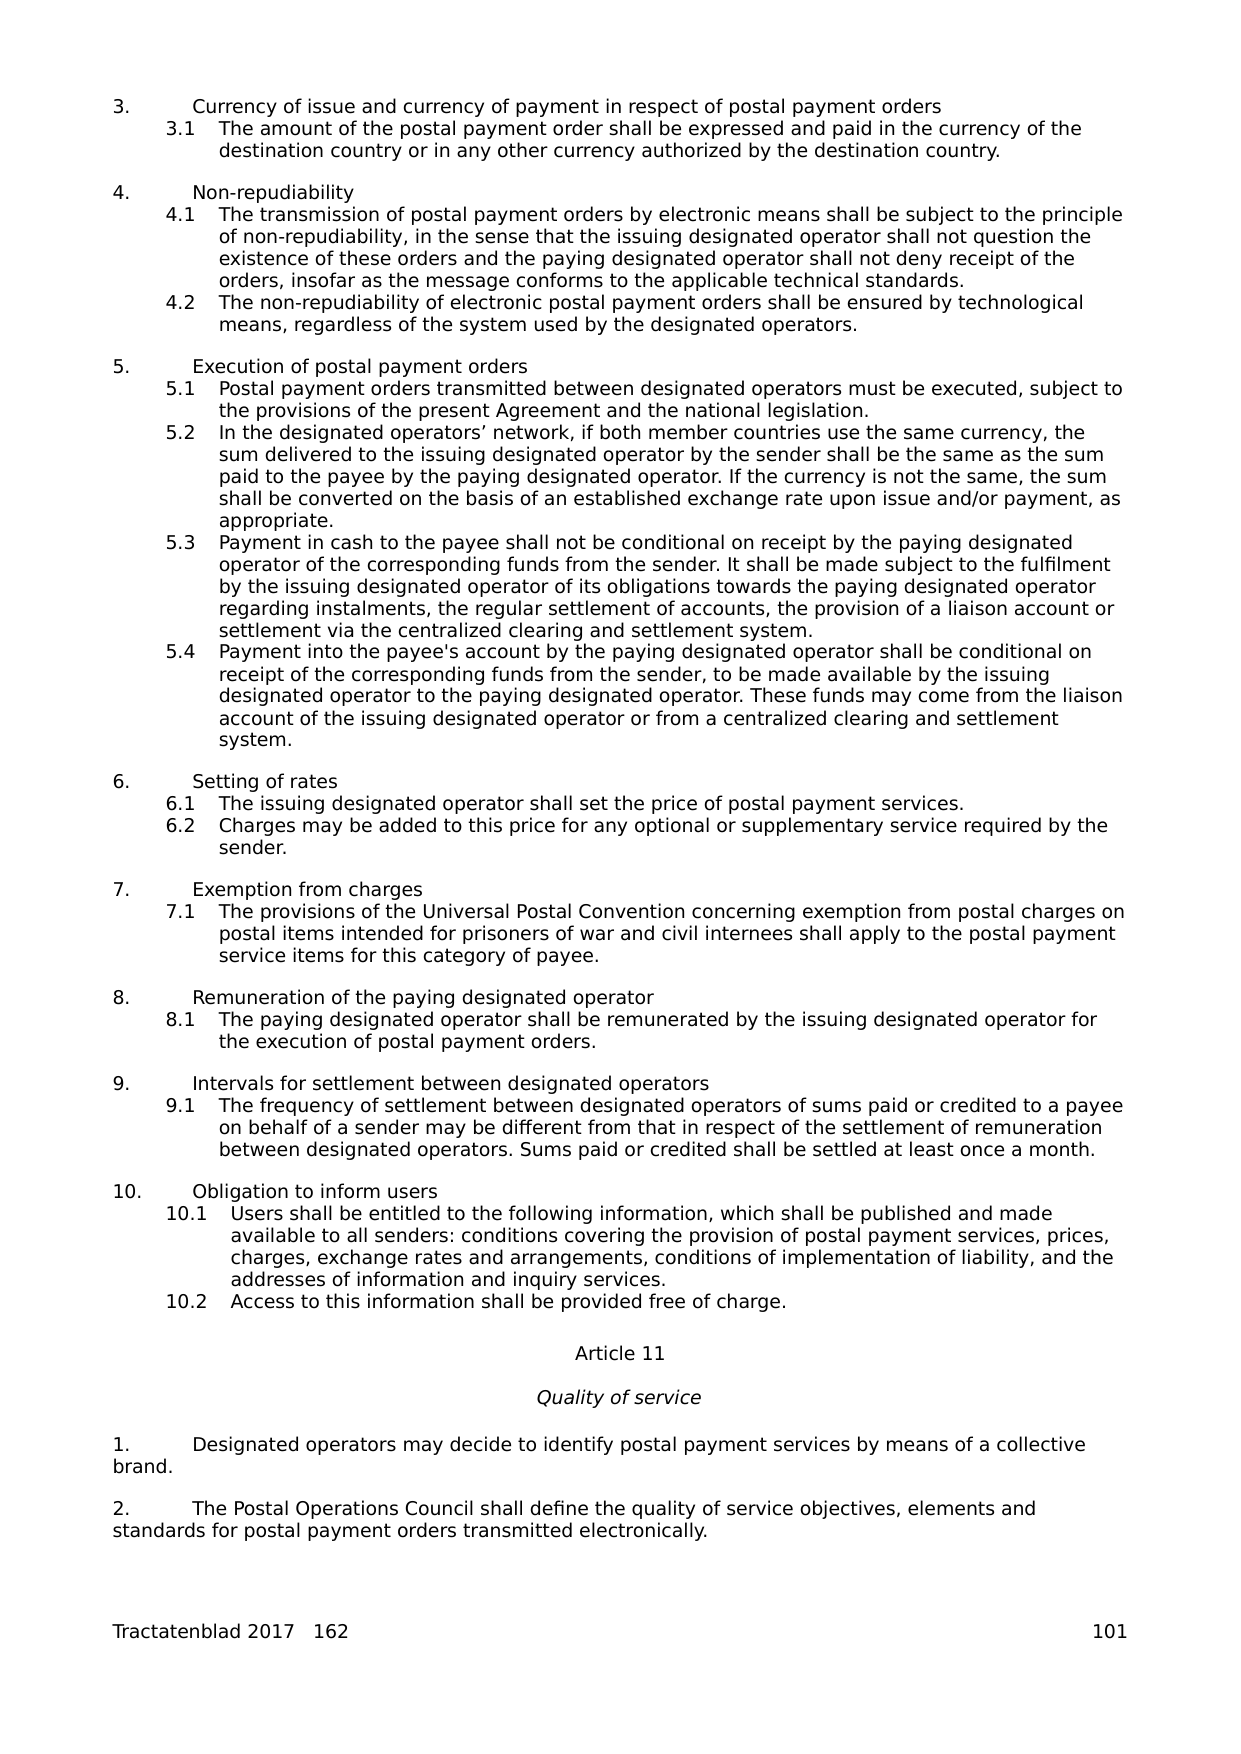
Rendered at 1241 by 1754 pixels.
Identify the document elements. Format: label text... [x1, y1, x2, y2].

text 9.1 The frequency of settlement between designated operators of sums paid or credited to a payee on behalf of a sender may be different from that in respect of the settlement of remuneration between designated operators. Sums paid or credited shall be settled at least once a month. [165, 1095, 1128, 1161]
text 3. Currency of issue and currency of payment in respect of postal payment orders [112, 96, 1128, 118]
text 5. Execution of postal payment orders [112, 356, 1128, 378]
text 4.2 The non-repudiability of electronic postal payment orders shall be ensured by technological means, regardless of the system used by the designated operators. [165, 292, 1128, 336]
text 10.2 Access to this information shall be provided free of charge. [165, 1291, 1128, 1313]
text 1. Designated operators may decide to identify postal payment services by means of a collective brand. [112, 1434, 1128, 1478]
text 6.2 Charges may be added to this price for any optional or supplementary service required by the sender. [165, 815, 1128, 859]
text 5.1 Postal payment orders transmitted between designated operators must be executed, subject to the provisions of the present Agreement and the national legislation. [165, 378, 1128, 422]
text 2. The Postal Operations Council shall define the quality of service objectives, elements and standards for postal payment orders transmitted electronically. [112, 1498, 1128, 1542]
text 3.1 The amount of the postal payment order shall be expressed and paid in the currency of the destination country or in any other currency authorized by the destination country. [165, 118, 1128, 162]
text 10. Obligation to inform users [112, 1181, 1128, 1203]
text 10.1 Users shall be entitled to the following information, which shall be published and made available to all senders: conditions covering the provision of postal payment services, prices, charges, exchange rates and arrangements, conditions of implementation of liability, and the addresses of information and inquiry services. [165, 1203, 1128, 1291]
subtitle Article 11 Quality of service [112, 1343, 1128, 1409]
text 8. Remuneration of the paying designated operator [112, 987, 1128, 1009]
text 5.2 In the designated operators’ network, if both member countries use the same currency, the sum delivered to the issuing designated operator by the sender shall be the same as the sum paid to the payee by the paying designated operator. If the currency is not the same, the sum shall be converted on the basis of an established exchange rate upon issue and/or payment, as appropriate. [165, 422, 1128, 532]
text 4.1 The transmission of postal payment orders by electronic means shall be subject to the principle of non-repudiability, in the sense that the issuing designated operator shall not question the existence of these orders and the paying designated operator shall not deny receipt of the orders, insofar as the message conforms to the applicable technical standards. [165, 204, 1128, 292]
text 4. Non-repudiability [112, 182, 1128, 204]
text 5.3 Payment in cash to the payee shall not be conditional on receipt by the paying designated operator of the corresponding funds from the sender. It shall be made subject to the fulfilment by the issuing designated operator of its obligations towards the paying designated operator regarding instalments, the regular settlement of accounts, the provision of a liaison account or settlement via the centralized clearing and settlement system. [165, 532, 1128, 641]
text 5.4 Payment into the payee's account by the paying designated operator shall be conditional on receipt of the corresponding funds from the sender, to be made available by the issuing designated operator to the paying designated operator. These funds may come from the liaison account of the issuing designated operator or from a centralized clearing and settlement system. [165, 641, 1128, 751]
text 7.1 The provisions of the Universal Postal Convention concerning exemption from postal charges on postal items intended for prisoners of war and civil internees shall apply to the postal payment service items for this category of payee. [165, 901, 1128, 967]
text 8.1 The paying designated operator shall be remunerated by the issuing designated operator for the execution of postal payment orders. [165, 1009, 1128, 1053]
text 7. Exemption from charges [112, 879, 1128, 901]
text 9. Intervals for settlement between designated operators [112, 1073, 1128, 1095]
text 6. Setting of rates [112, 771, 1128, 793]
text 6.1 The issuing designated operator shall set the price of postal payment services. [165, 793, 1128, 815]
